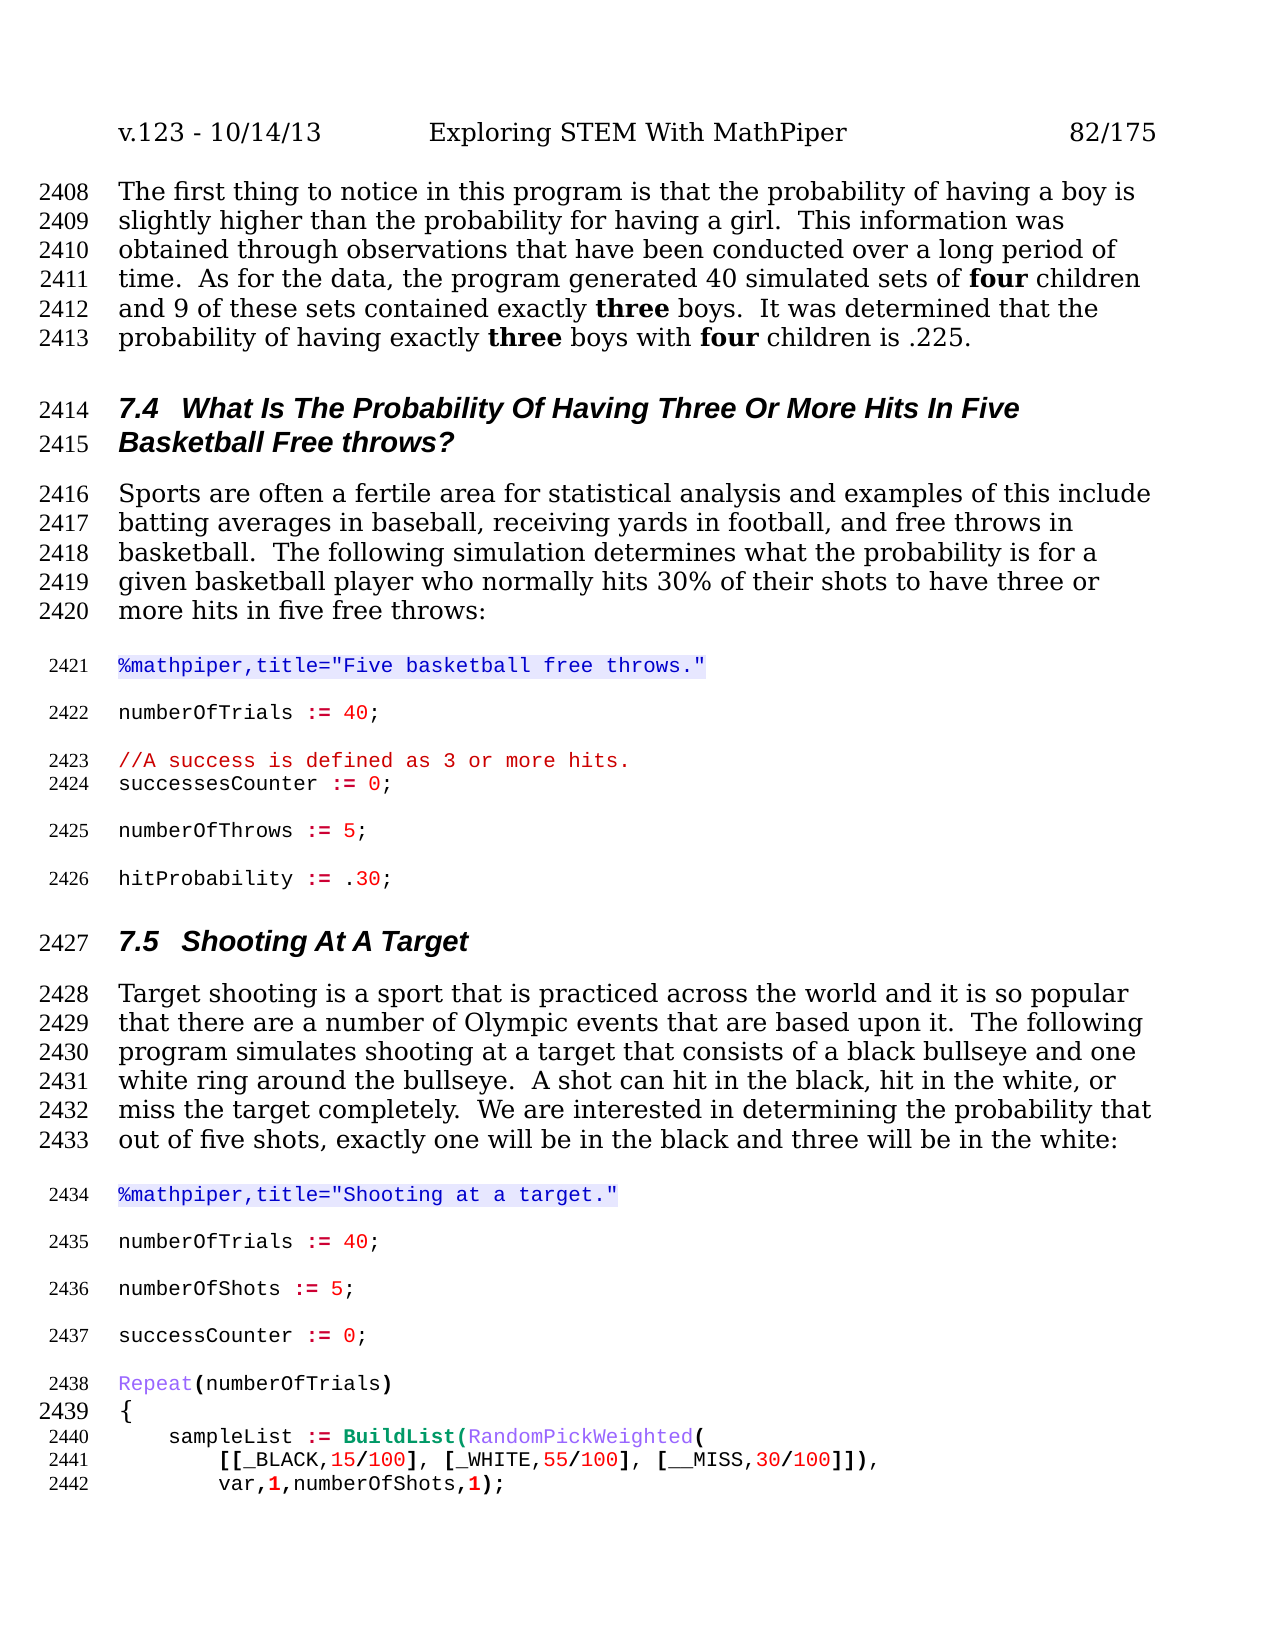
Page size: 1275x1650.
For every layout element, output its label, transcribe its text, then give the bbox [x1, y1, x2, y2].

text //A success is defined as 3 or more hits. [118, 749, 1157, 773]
subtitle What Is The Probability Of Having Three Or More Hits In Five Basketball Free throws? [118, 391, 1157, 458]
text numberOfThrows := 5; [118, 821, 1157, 844]
text Repeat(numberOfTrials) [118, 1373, 1157, 1396]
text numberOfTrials := 40; [118, 1231, 1157, 1254]
text The first thing to notice in this program is that the probability of having a boy is slightly higher than the probability for having a girl. This information was obtained through observations that have been conducted over a long period of time. As for the data, the program generated 40 simulated sets of four children and 9 of these sets contained exactly three boys. It was determined that the probability of having exactly three boys with four children is .225. [118, 177, 1157, 352]
text [[_BLACK,15/100], [_WHITE,55/100], [__MISS,30/100]]), [118, 1449, 1157, 1473]
text sampleList := BuildList(RandomPickWeighted( [118, 1426, 1157, 1449]
subtitle Shooting At A Target [118, 924, 1157, 958]
text %mathpiper,title="Five basketball free throws." [118, 655, 1157, 679]
text successesCounter := 0; [118, 773, 1157, 797]
text successCounter := 0; [118, 1326, 1157, 1349]
text Sports are often a fertile area for statistical analysis and examples of this include batting averages in baseball, receiving yards in football, and free throws in basketball. The following simulation determines what the probability is for a given basketball player who normally hits 30% of their shots to have three or more hits in five free throws: [118, 479, 1157, 625]
text numberOfTrials := 40; [118, 702, 1157, 726]
text %mathpiper,title="Shooting at a target." [118, 1184, 1157, 1207]
text { [118, 1396, 1157, 1426]
text var,1,numberOfShots,1); [118, 1473, 1157, 1497]
text hitProbability := .30; [118, 868, 1157, 891]
text Target shooting is a sport that is practiced across the world and it is so popular that there are a number of Olympic events that are based upon it. The following program simulates shooting at a target that consists of a black bullseye and one white ring around the bullseye. A shot can hit in the black, hit in the white, or miss the target completely. We are interested in determining the probability that out of five shots, exactly one will be in the black and three will be in the white: [118, 979, 1157, 1154]
text numberOfShots := 5; [118, 1278, 1157, 1302]
